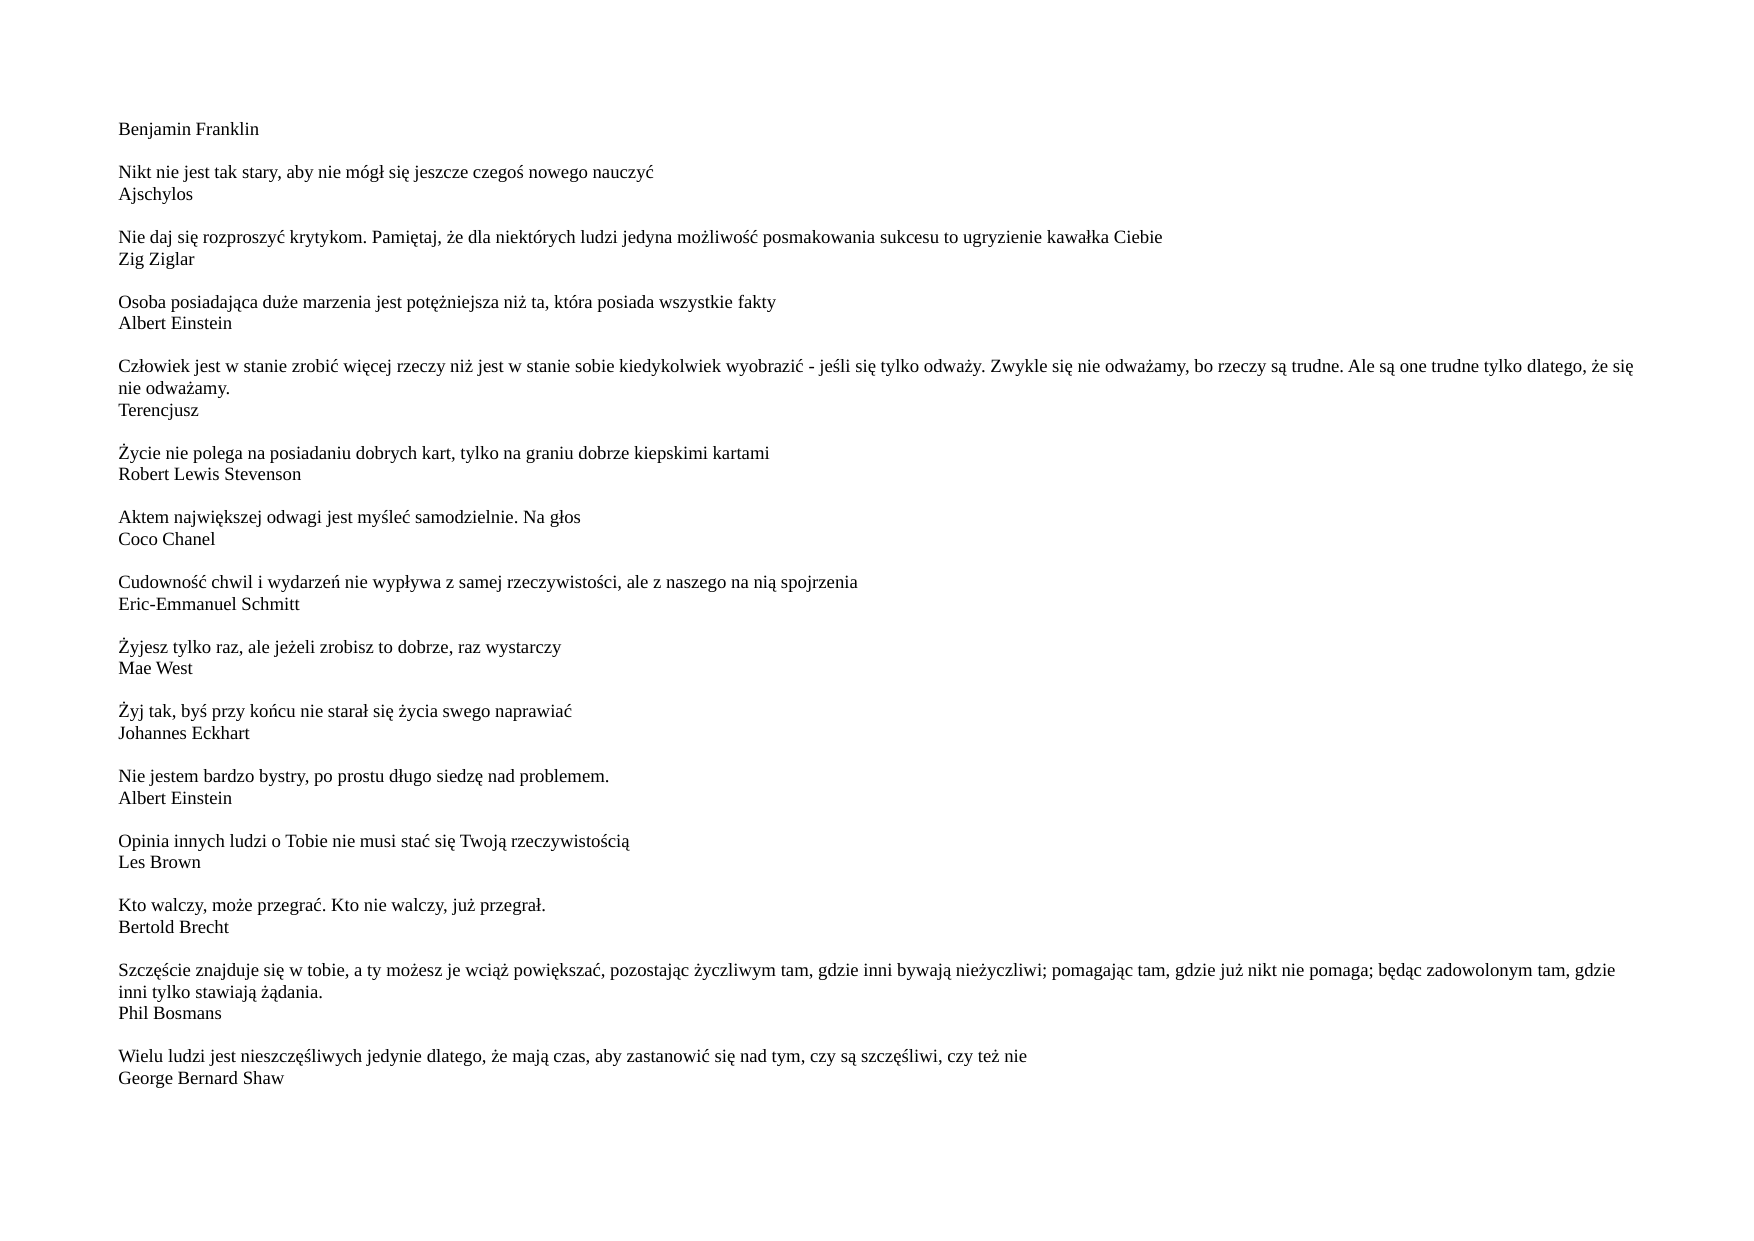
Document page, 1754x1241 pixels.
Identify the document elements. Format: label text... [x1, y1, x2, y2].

text Benjamin Franklin [118, 118, 1636, 140]
text Żyjesz tylko raz, ale jeżeli zrobisz to dobrze, raz wystarczy [118, 636, 1636, 657]
text Opinia innych ludzi o Tobie nie musi stać się Twoją rzeczywistością [118, 830, 1636, 851]
text Albert Einstein [118, 787, 1636, 808]
text Albert Einstein [118, 312, 1636, 334]
text Wielu ludzi jest nieszczęśliwych jedynie dlatego, że mają czas, aby zastanowić się nad tym, czy są szczęśliwi, czy też nie [118, 1045, 1636, 1067]
text Coco Chanel [118, 528, 1636, 549]
text Terencjusz [118, 398, 1636, 420]
text Bertold Brecht [118, 916, 1636, 937]
text Kto walczy, może przegrać. Kto nie walczy, już przegrał. [118, 894, 1636, 916]
text Cudowność chwil i wydarzeń nie wypływa z samej rzeczywistości, ale z naszego na nią spojrzenia [118, 571, 1636, 592]
text George Bernard Shaw [118, 1067, 1636, 1088]
text Osoba posiadająca duże marzenia jest potężniejsza niż ta, która posiada wszystkie fakty [118, 291, 1636, 312]
text Człowiek jest w stanie zrobić więcej rzeczy niż jest w stanie sobie kiedykolwiek wyobrazić - jeśli się tylko odważy. Zwykle się nie odważamy, bo rzeczy są trudne. Ale są one trudne tylko dlatego, że się nie odważamy. [118, 355, 1636, 398]
text Nie daj się rozproszyć krytykom. Pamiętaj, że dla niektórych ludzi jedyna możliwość posmakowania sukcesu to ugryzienie kawałka Ciebie [118, 226, 1636, 247]
text Nikt nie jest tak stary, aby nie mógł się jeszcze czegoś nowego nauczyć [118, 161, 1636, 183]
text Ajschylos [118, 183, 1636, 204]
text Phil Bosmans [118, 1002, 1636, 1024]
text Les Brown [118, 851, 1636, 873]
text Johannes Eckhart [118, 722, 1636, 743]
text Eric-Emmanuel Schmitt [118, 592, 1636, 614]
text Robert Lewis Stevenson [118, 463, 1636, 485]
text Zig Ziglar [118, 247, 1636, 269]
text Nie jestem bardzo bystry, po prostu długo siedzę nad problemem. [118, 765, 1636, 787]
text Mae West [118, 657, 1636, 679]
text Aktem największej odwagi jest myśleć samodzielnie. Na głos [118, 506, 1636, 528]
text Szczęście znajduje się w tobie, a ty możesz je wciąż powiększać, pozostając życzliwym tam, gdzie inni bywają nieżyczliwi; pomagając tam, gdzie już nikt nie pomaga; będąc zadowolonym tam, gdzie inni tylko stawiają żądania. [118, 959, 1636, 1002]
text Żyj tak, byś przy końcu nie starał się życia swego naprawiać [118, 700, 1636, 722]
text Życie nie polega na posiadaniu dobrych kart, tylko na graniu dobrze kiepskimi kartami [118, 442, 1636, 463]
